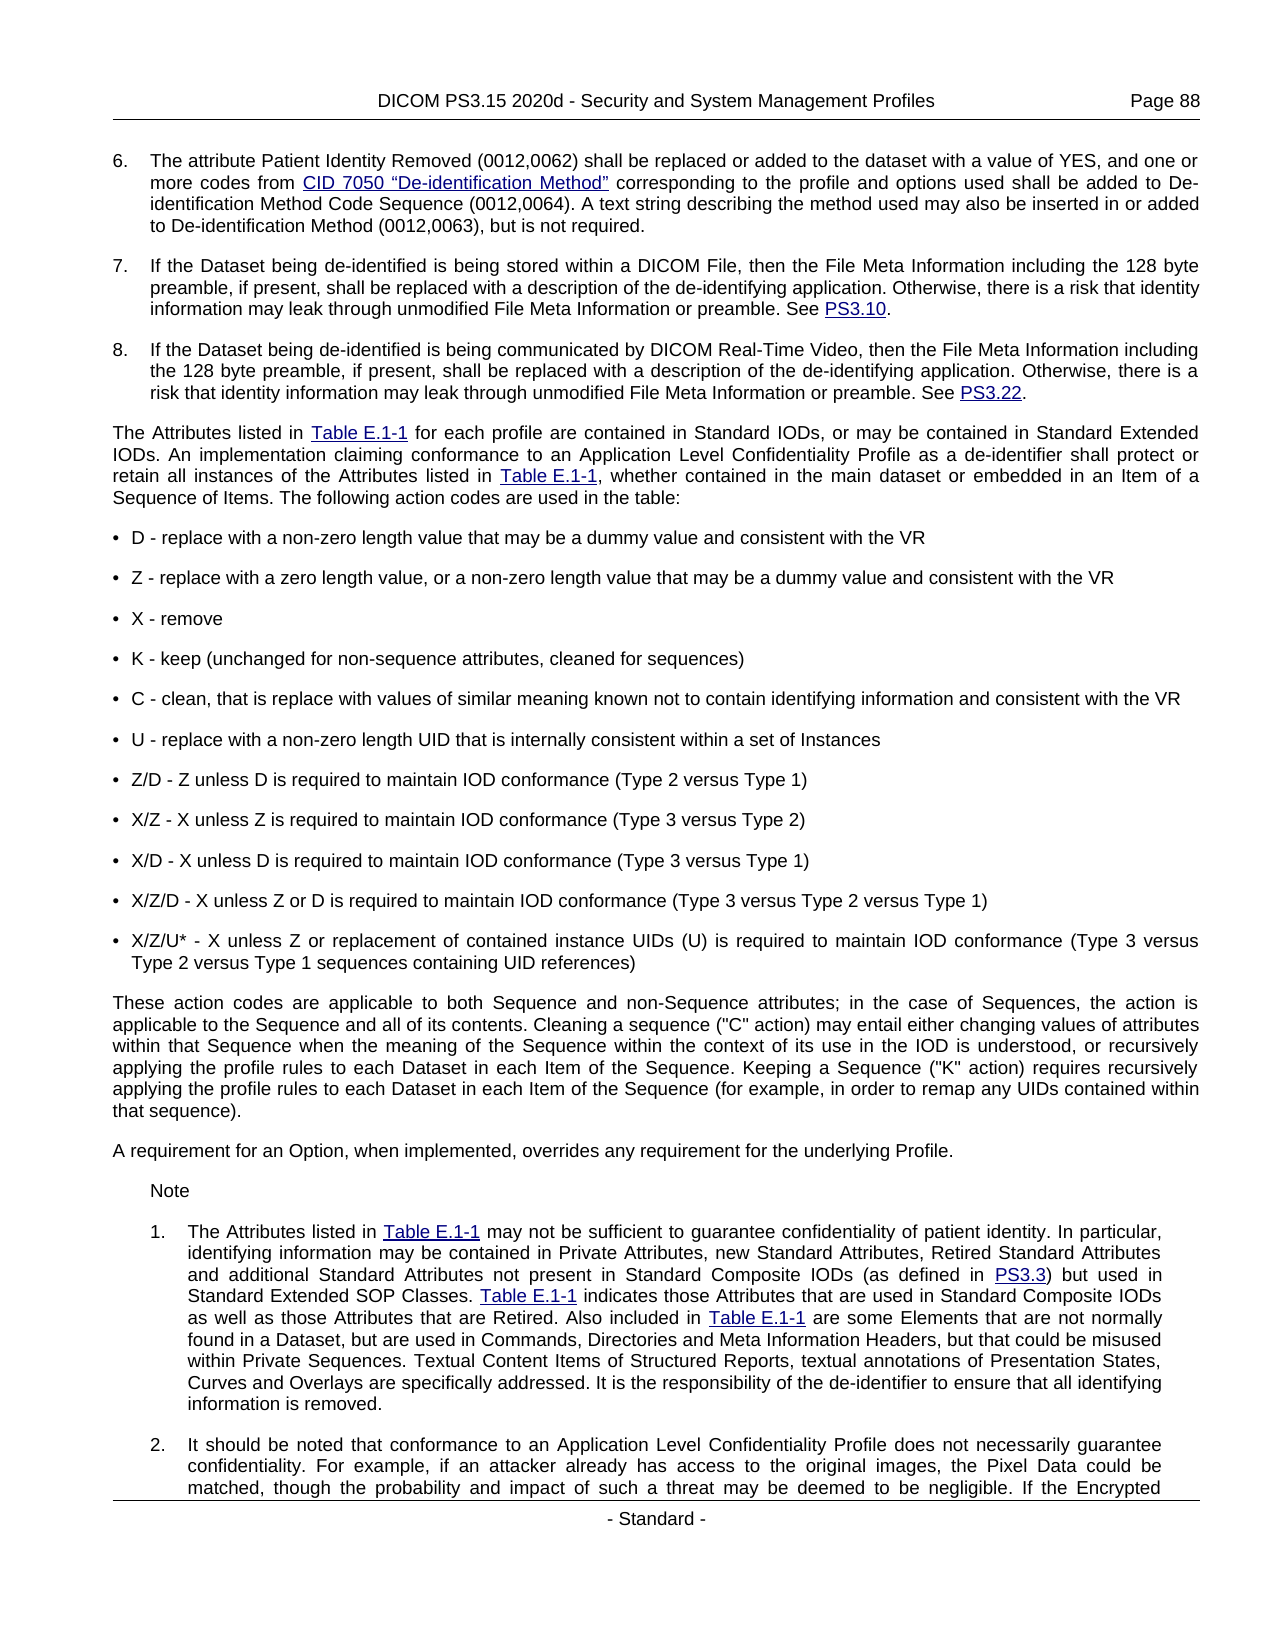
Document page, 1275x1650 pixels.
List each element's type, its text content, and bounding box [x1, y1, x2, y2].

text 1. The Attributes listed in Table E.1-1 may not be sufficient to guarantee confidentiality of patient identity. In particular, identifying information may be contained in Private Attributes, new Standard Attributes, Retired Standard Attributes and additional Standard Attributes not present in Standard Composite IODs (as defined in PS3.3) but used in Standard Extended SOP Classes. Table E.1-1 indicates those Attributes that are used in Standard Composite IODs as well as those Attributes that are Retired. Also included in Table E.1-1 are some Elements that are not normally found in a Dataset, but are used in Commands, Directories and Meta Information Headers, but that could be misused within Private Sequences. Textual Content Items of Structured Reports, textual annotations of Presentation States, Curves and Overlays are specifically addressed. It is the responsibility of the de-identifier to ensure that all identifying information is removed. [150, 1221, 1162, 1415]
text • D - replace with a non-zero length value that may be a dummy value and consistent with the VR [112, 527, 1200, 548]
text • X/Z/D - X unless Z or D is required to maintain IOD conformance (Type 3 versus Type 2 versus Type 1) [112, 890, 1200, 911]
text A requirement for an Option, when implemented, overrides any requirement for the underlying Profile. [112, 1140, 1200, 1162]
text • X - remove [112, 607, 1200, 629]
text The Attributes listed in Table E.1-1 for each profile are contained in Standard IODs, or may be contained in Standard Extended IODs. An implementation claiming conformance to an Application Level Confidentiality Profile as a de-identifier shall protect or retain all instances of the Attributes listed in Table E.1-1, whether contained in the main dataset or embedded in an Item of a Sequence of Items. The following action codes are used in the table: [112, 422, 1200, 508]
text • K - keep (unchanged for non-sequence attributes, cleaned for sequences) [112, 648, 1200, 669]
text 2. It should be noted that conformance to an Application Level Confidentiality Profile does not necessarily guarantee confidentiality. For example, if an attacker already has access to the original images, the Pixel Data could be matched, though the probability and impact of such a threat may be deemed to be negligible. If the Encrypted [150, 1433, 1162, 1498]
text 8. If the Dataset being de-identified is being communicated by DICOM Real-Time Video, then the File Meta Information including the 128 byte preamble, if present, shall be replaced with a description of the de-identifying application. Otherwise, there is a risk that identity information may leak through unmodified File Meta Information or preamble. See PS3.22. [112, 338, 1200, 403]
text • Z/D - Z unless D is required to maintain IOD conformance (Type 2 versus Type 1) [112, 769, 1200, 790]
text • X/Z - X unless Z is required to maintain IOD conformance (Type 3 versus Type 2) [112, 809, 1200, 831]
text These action codes are applicable to both Sequence and non-Sequence attributes; in the case of Sequences, the action is applicable to the Sequence and all of its contents. Cleaning a sequence ("C" action) may entail either changing values of attributes within that Sequence when the meaning of the Sequence within the context of its use in the IOD is understood, or recursively applying the profile rules to each Dataset in each Item of the Sequence. Keeping a Sequence ("K" action) requires recursively applying the profile rules to each Dataset in each Item of the Sequence (for example, in order to remap any UIDs contained within that sequence). [112, 992, 1200, 1121]
text • Z - replace with a zero length value, or a non-zero length value that may be a dummy value and consistent with the VR [112, 567, 1200, 589]
text • U - replace with a non-zero length UID that is internally consistent within a set of Instances [112, 728, 1200, 750]
text 6. The attribute Patient Identity Removed (0012,0062) shall be replaced or added to the dataset with a value of YES, and one or more codes from CID 7050 “De-identification Method” corresponding to the profile and options used shall be added to De-identification Method Code Sequence (0012,0064). A text string describing the method used may also be inserted in or added to De-identification Method (0012,0063), but is not required. [112, 150, 1200, 236]
text • X/D - X unless D is required to maintain IOD conformance (Type 3 versus Type 1) [112, 849, 1200, 871]
text 7. If the Dataset being de-identified is being stored within a DICOM File, then the File Meta Information including the 128 byte preamble, if present, shall be replaced with a description of the de-identifying application. Otherwise, there is a risk that identity information may leak through unmodified File Meta Information or preamble. See PS3.10. [112, 255, 1200, 320]
text Note [150, 1180, 1162, 1202]
text • X/Z/U* - X unless Z or replacement of contained instance UIDs (U) is required to maintain IOD conformance (Type 3 versus Type 2 versus Type 1 sequences containing UID references) [112, 930, 1200, 973]
text • C - clean, that is replace with values of similar meaning known not to contain identifying information and consistent with the VR [112, 688, 1200, 710]
